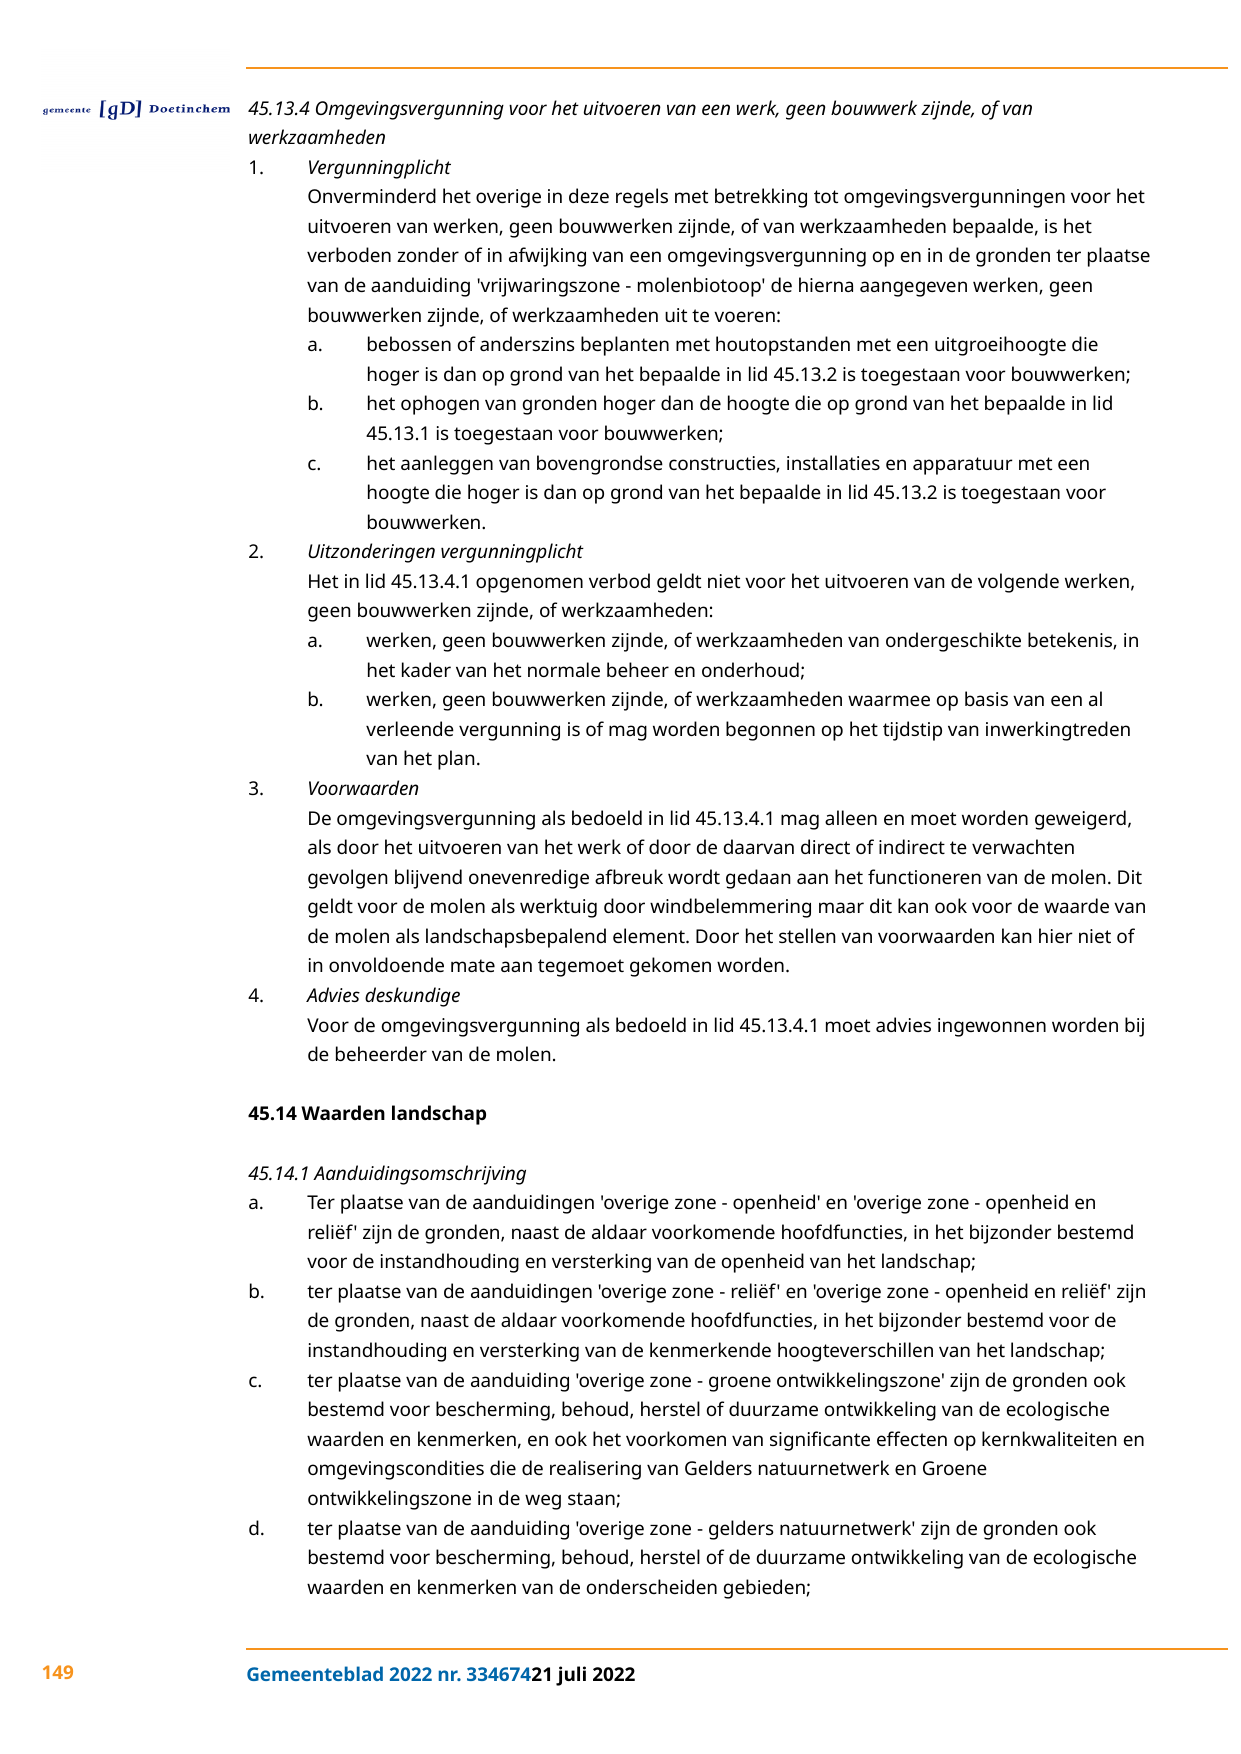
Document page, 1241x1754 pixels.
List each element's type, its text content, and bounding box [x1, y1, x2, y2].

list ter plaatse van de aanduidingen 'overige zone - reliëf' en 'overige zone - openheid en reliëf' zijn de gronden, naast de aldaar voorkomende hoofdfuncties, in het bijzonder bestemd voor de instandhouding en versterking van de kenmerkende hoogteverschillen van het landschap; [248, 1278, 1152, 1363]
list De omgevingsvergunning als bedoeld in lid 45.13.4.1 mag alleen en moet worden geweigerd, als door het uitvoeren van het werk of door de daarvan direct of indirect te verwachten gevolgen blijvend onevenredige afbreuk wordt gedaan aan het functioneren van de molen. Dit geldt voor de molen als werktuig door windbelemmering maar dit kan ook voor de waarde van de molen als landschapsbepalend element. Door het stellen van voorwaarden kan hier niet of in onvoldoende mate aan tegemoet gekomen worden. [248, 805, 1152, 978]
list het ophogen van gronden hoger dan de hoogte die op grond van het bepaalde in lid 45.13.1 is toegestaan voor bouwwerken; [307, 391, 1152, 446]
list het aanleggen van bovengrondse constructies, installaties en apparatuur met een hoogte die hoger is dan op grond van het bepaalde in lid 45.13.2 is toegestaan voor bouwwerken. [307, 450, 1152, 535]
list Uitzonderingen vergunningplicht [248, 538, 1152, 564]
list bebossen of anderszins beplanten met houtopstanden met een uitgroeihoogte die hoger is dan op grond van het bepaalde in lid 45.13.2 is toegestaan voor bouwwerken; [307, 331, 1152, 387]
list ter plaatse van de aanduiding 'overige zone - gelders natuurnetwerk' zijn de gronden ook bestemd voor bescherming, behoud, herstel of de duurzame ontwikkeling van de ecologische waarden en kenmerken van de onderscheiden gebieden; [248, 1515, 1152, 1600]
list werken, geen bouwwerken zijnde, of werkzaamheden waarmee op basis van een al verleende vergunning is of mag worden begonnen op het tijdstip van inwerkingtreden van het plan. [307, 686, 1152, 771]
text 45.14.1 Aanduidingsomschrijving [248, 1160, 1152, 1186]
list Voor de omgevingsvergunning als bedoeld in lid 45.13.4.1 moet advies ingewonnen worden bij de beheerder van de molen. [248, 1012, 1152, 1067]
text 45.14 Waarden landschap [248, 1101, 1152, 1126]
list Voorwaarden [248, 775, 1152, 801]
list Onverminderd het overige in deze regels met betrekking tot omgevingsvergunningen voor het uitvoeren van werken, geen bouwwerken zijnde, of van werkzaamheden bepaalde, is het verboden zonder of in afwijking van een omgevingsvergunning op en in de gronden ter plaatse van de aanduiding 'vrijwaringszone - molenbiotoop' de hierna aangegeven werken, geen bouwwerken zijnde, of werkzaamheden uit te voeren: [248, 183, 1152, 328]
list Ter plaatse van de aanduidingen 'overige zone - openheid' en 'overige zone - openheid en reliëf' zijn de gronden, naast de aldaar voorkomende hoofdfuncties, in het bijzonder bestemd voor de instandhouding en versterking van de openheid van het landschap; [248, 1189, 1152, 1274]
text 45.13.4 Omgevingsvergunning voor het uitvoeren van een werk, geen bouwwerk zijnde, of van werkzaamheden [248, 95, 1152, 150]
list Advies deskundige [248, 982, 1152, 1008]
picture [41, 47, 231, 172]
list Vergunningplicht [248, 154, 1152, 180]
list Het in lid 45.13.4.1 opgenomen verbod geldt niet voor het uitvoeren van de volgende werken, geen bouwwerken zijnde, of werkzaamheden: [248, 568, 1152, 623]
list ter plaatse van de aanduiding 'overige zone - groene ontwikkelingszone' zijn de gronden ook bestemd voor bescherming, behoud, herstel of duurzame ontwikkeling van de ecologische waarden en kenmerken, en ook het voorkomen van significante effecten op kernkwaliteiten en omgevingscondities die de realisering van Gelders natuurnetwerk en Groene ontwikkelingszone in de weg staan; [248, 1367, 1152, 1511]
list werken, geen bouwwerken zijnde, of werkzaamheden van ondergeschikte betekenis, in het kader van het normale beheer en onderhoud; [307, 627, 1152, 683]
